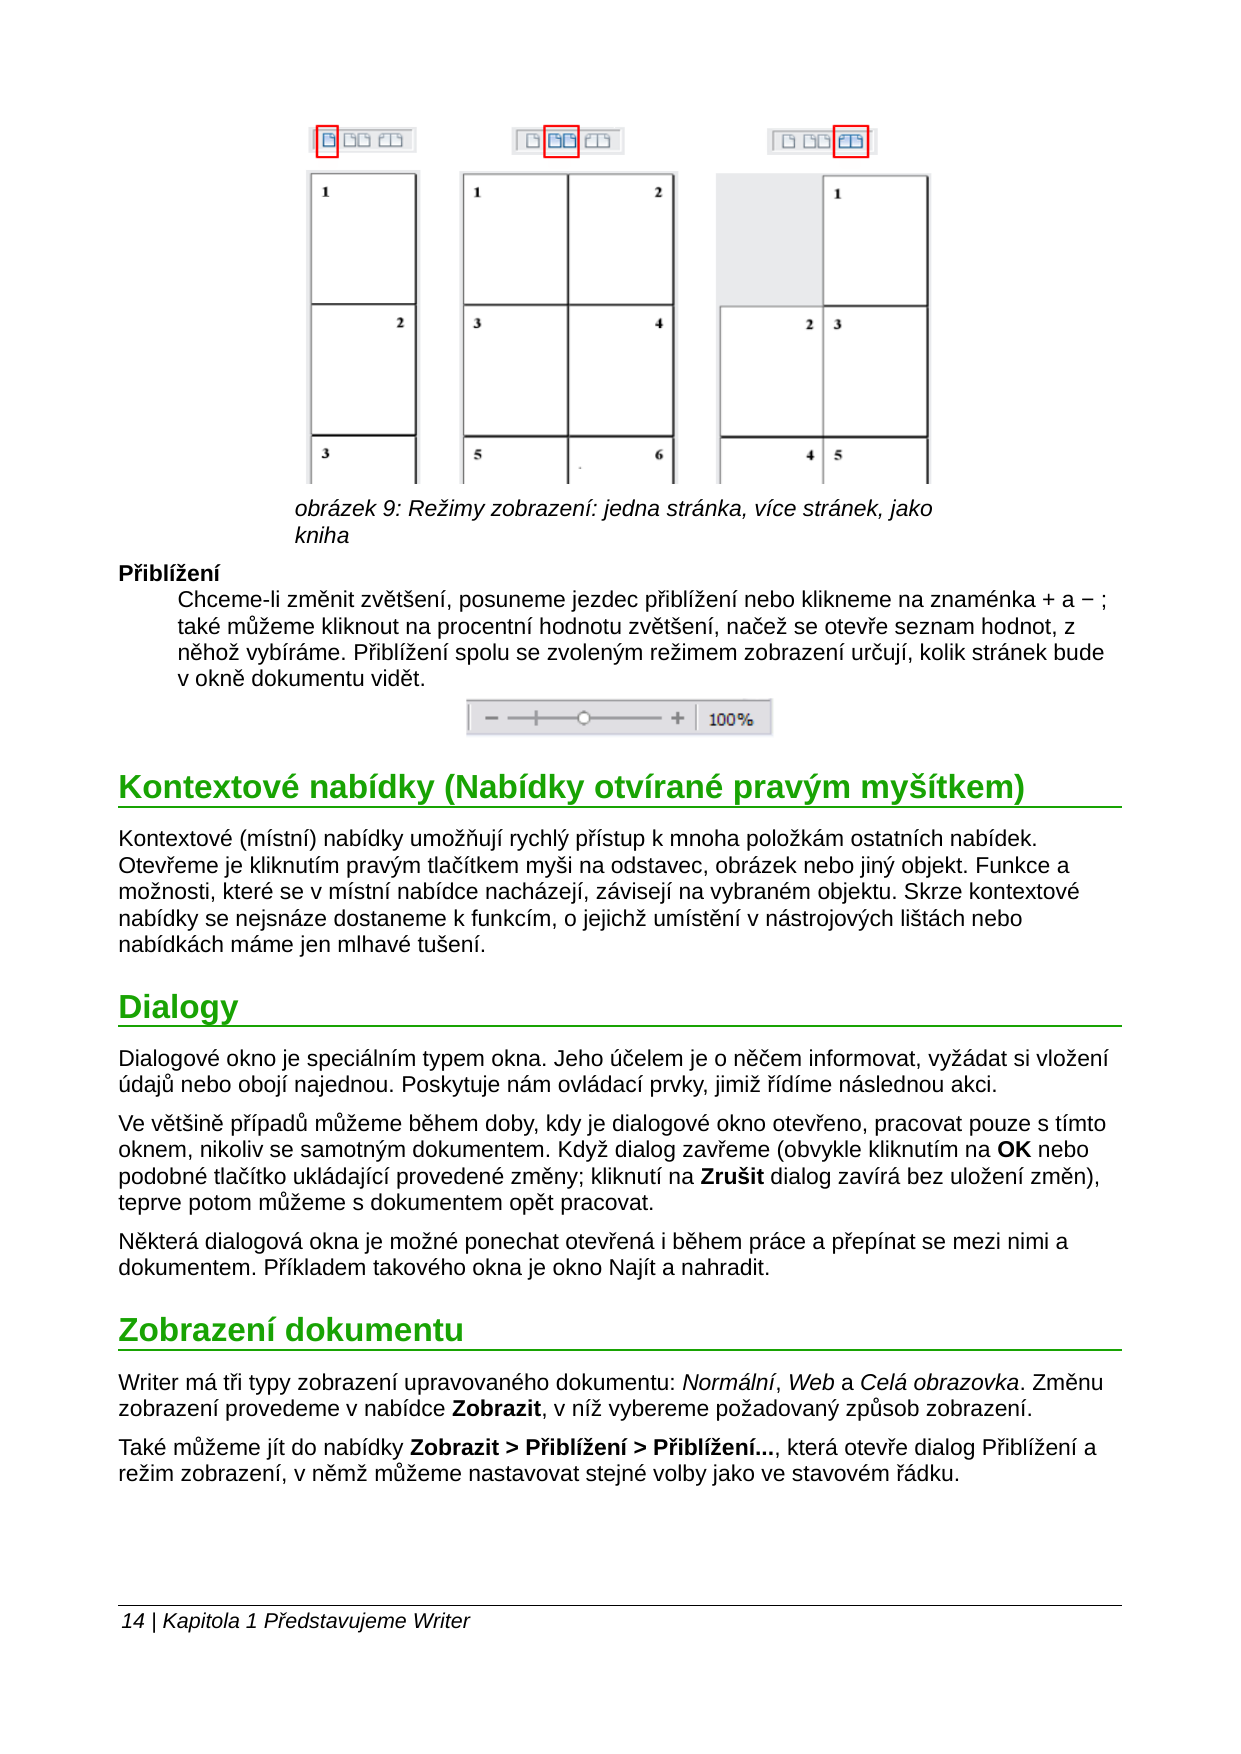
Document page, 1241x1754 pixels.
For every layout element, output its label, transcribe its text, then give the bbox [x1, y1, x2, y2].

text obrázek 9: Režimy zobrazení: jedna stránka, více stránek, jako kniha [294, 495, 946, 548]
subtitle Dialogy [118, 987, 1122, 1025]
text Kontextové (místní) nabídky umožňují rychlý přístup k mnoha položkám ostatních nabídek. Otevřeme je kliknutím pravým tlačítkem myši na odstavec, obrázek nebo jiný objekt. Funkce a možnosti, které se v místní nabídce nacházejí, závisejí na vybraném objektu. Skrze kontextové nabídky se nejsnáze dostaneme k funkcím, o jejichž umístění v nástrojových lištách nebo nabídkách máme jen mlhavé tušení. [118, 825, 1122, 957]
subtitle Zobrazení dokumentu [118, 1310, 1122, 1349]
text Některá dialogová okna je možné ponechat otevřená i během práce a přepínat se mezi nimi a dokumentem. Příkladem takového okna je okno Najít a nahradit. [118, 1228, 1122, 1281]
text Writer má tři typy zobrazení upravovaného dokumentu: Normální, Web a Celá obrazovka. Změnu zobrazení provedeme v nabídce Zobrazit, v níž vybereme požadovaný způsob zobrazení. [118, 1368, 1122, 1421]
text Přiblížení [118, 560, 1122, 586]
text Dialogové okno je speciálním typem okna. Jeho účelem je o něčem informovat, vyžádat si vložení údajů nebo obojí najednou. Poskytuje nám ovládací prvky, jimiž řídíme následnou akci. [118, 1045, 1122, 1098]
picture [294, 118, 946, 484]
text Chceme-li změnit zvětšení, posuneme jezdec přiblížení nebo klikneme na znaménka + a − ; také můžeme kliknout na procentní hodnotu zvětšení, načež se otevře seznam hodnot, z něhož vybíráme. Přiblížení spolu se zvoleným režimem zobrazení určují, kolik stránek bude v okně dokumentu vidět. [177, 586, 1122, 692]
text Ve většině případů můžeme během doby, kdy je dialogové okno otevřeno, pracovat pouze s tímto oknem, nikoliv se samotným dokumentem. Když dialog zavřeme (obvykle kliknutím na OK nebo podobné tlačítko ukládající provedené změny; kliknutí na Zrušit dialog zavírá bez uložení změn), teprve potom můžeme s dokumentem opět pracovat. [118, 1110, 1122, 1216]
picture [466, 697, 775, 738]
subtitle Kontextové nabídky (Nabídky otvírané pravým myšítkem) [118, 767, 1122, 806]
text Také můžeme jít do nabídky Zobrazit > Přiblížení > Přiblížení..., která otevře dialog Přiblížení a režim zobrazení, v němž můžeme nastavovat stejné volby jako ve stavovém řádku. [118, 1434, 1122, 1486]
